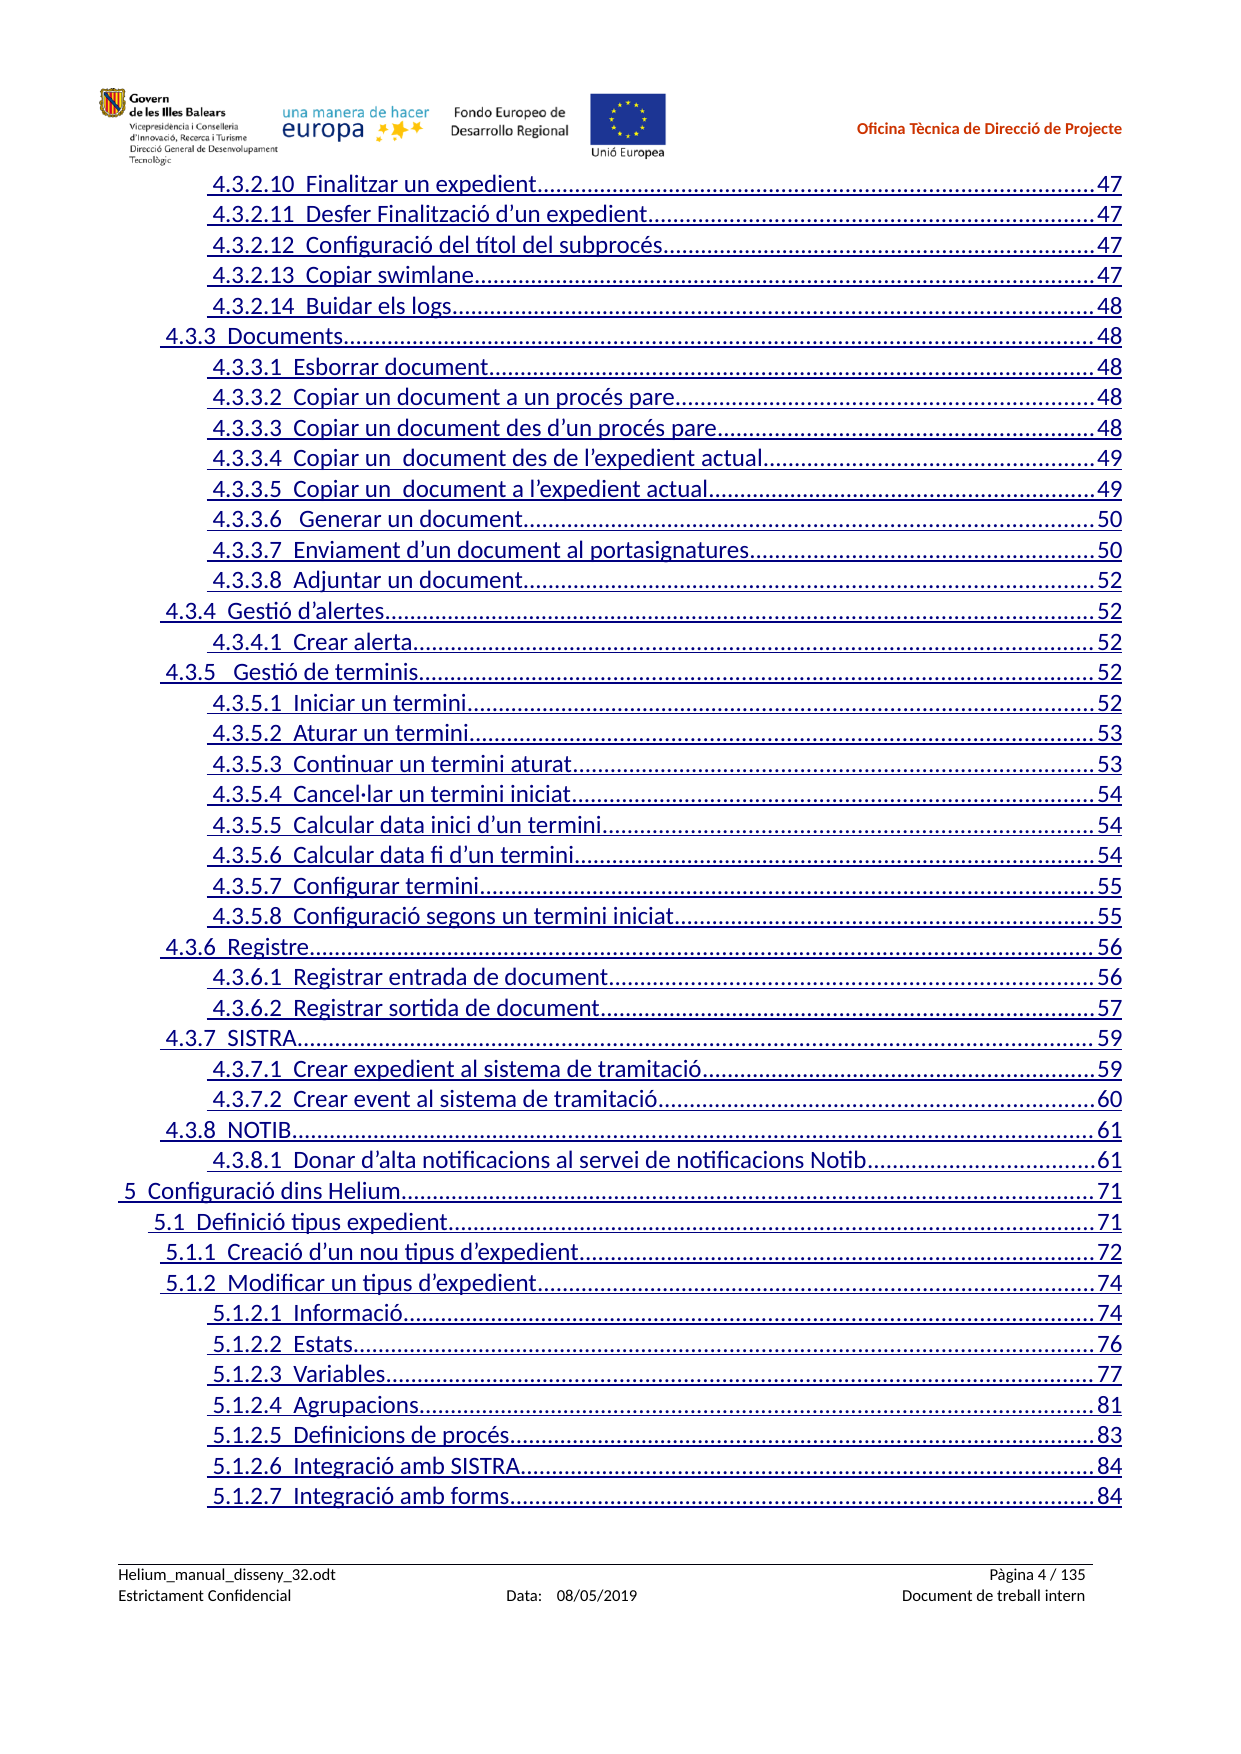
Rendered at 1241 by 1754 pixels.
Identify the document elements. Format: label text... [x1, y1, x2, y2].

text 5.1.2.4 Agrupacions 81 [207, 1389, 1122, 1415]
text 5.1.1 Creació d’un nou tipus d’expedient 72 [160, 1236, 1122, 1262]
text 4.3.6 Registre 56 [160, 931, 1122, 957]
text 5.1.2.6 Integració amb SISTRA 84 [207, 1450, 1122, 1476]
text 4.3.2.13 Copiar swimlane 47 [207, 259, 1122, 285]
text 4.3.3 Documents 48 [160, 321, 1122, 346]
text 4.3.3.5 Copiar un document a l’expedient actual 49 [207, 473, 1122, 499]
picture [99, 87, 668, 166]
text 4.3.7.1 Crear expedient al sistema de tramitació 59 [207, 1053, 1122, 1079]
text 4.3.5.4 Cancel·lar un termini iniciat 54 [207, 778, 1122, 804]
text 5.1.2.2 Estats 76 [207, 1328, 1122, 1354]
text 4.3.2.11 Desfer Finalització d’un expedient 47 [207, 198, 1122, 224]
text 4.3.5.7 Configurar termini 55 [207, 870, 1122, 896]
text 4.3.7 SISTRA 59 [160, 1022, 1122, 1049]
text 4.3.2.12 Configuració del títol del subprocés 47 [207, 229, 1122, 255]
text 4.3.8.1 Donar d’alta notificacions al servei de notificacions Notib 61 [207, 1144, 1122, 1171]
text 4.3.3.8 Adjuntar un document 52 [207, 565, 1122, 591]
text 4.3.5 Gestió de terminis 52 [160, 656, 1122, 682]
text 4.3.4.1 Crear alerta 52 [207, 626, 1122, 652]
text 4.3.5.6 Calcular data fi d’un termini 54 [207, 839, 1122, 865]
text 4.3.2.10 Finalitzar un expedient 47 [207, 168, 1122, 194]
text 4.3.6.1 Registrar entrada de document 56 [207, 961, 1122, 988]
text 4.3.3.2 Copiar un document a un procés pare 48 [207, 382, 1122, 408]
text 5.1.2 Modificar un tipus d’expedient 74 [160, 1267, 1122, 1293]
text 4.3.5.2 Aturar un termini 53 [207, 717, 1122, 743]
text 5.1.2.5 Definicions de procés 83 [207, 1419, 1122, 1445]
text 4.3.3.7 Enviament d’un document al portasignatures 50 [207, 534, 1122, 560]
text 4.3.3.6 Generar un document 50 [207, 504, 1122, 530]
text 4.3.2.14 Buidar els logs 48 [207, 290, 1122, 316]
text 4.3.6.2 Registrar sortida de document 57 [207, 992, 1122, 1018]
text 4.3.5.8 Configuració segons un termini iniciat 55 [207, 900, 1122, 926]
text 4.3.5.1 Iniciar un termini 52 [207, 687, 1122, 713]
text 4.3.4 Gestió d’alertes 52 [160, 595, 1122, 621]
text 4.3.7.2 Crear event al sistema de tramitació 60 [207, 1083, 1122, 1110]
text 4.3.5.5 Calcular data inici d’un termini 54 [207, 809, 1122, 835]
text 4.3.5.3 Continuar un termini aturat 53 [207, 748, 1122, 774]
text 5.1.2.1 Informació 74 [207, 1297, 1122, 1323]
text 4.3.3.4 Copiar un document des de l’expedient actual 49 [207, 443, 1122, 469]
text 4.3.3.3 Copiar un document des d’un procés pare 48 [207, 412, 1122, 438]
text 5.1 Definició tipus expedient 71 [148, 1206, 1122, 1232]
text 5 Configuració dins Helium 71 [118, 1175, 1122, 1201]
text 4.3.3.1 Esborrar document 48 [207, 351, 1122, 377]
text 4.3.8 NOTIB 61 [160, 1114, 1122, 1140]
text 5.1.2.7 Integració amb forms 84 [207, 1480, 1122, 1506]
text 5.1.2.3 Variables 77 [207, 1358, 1122, 1384]
